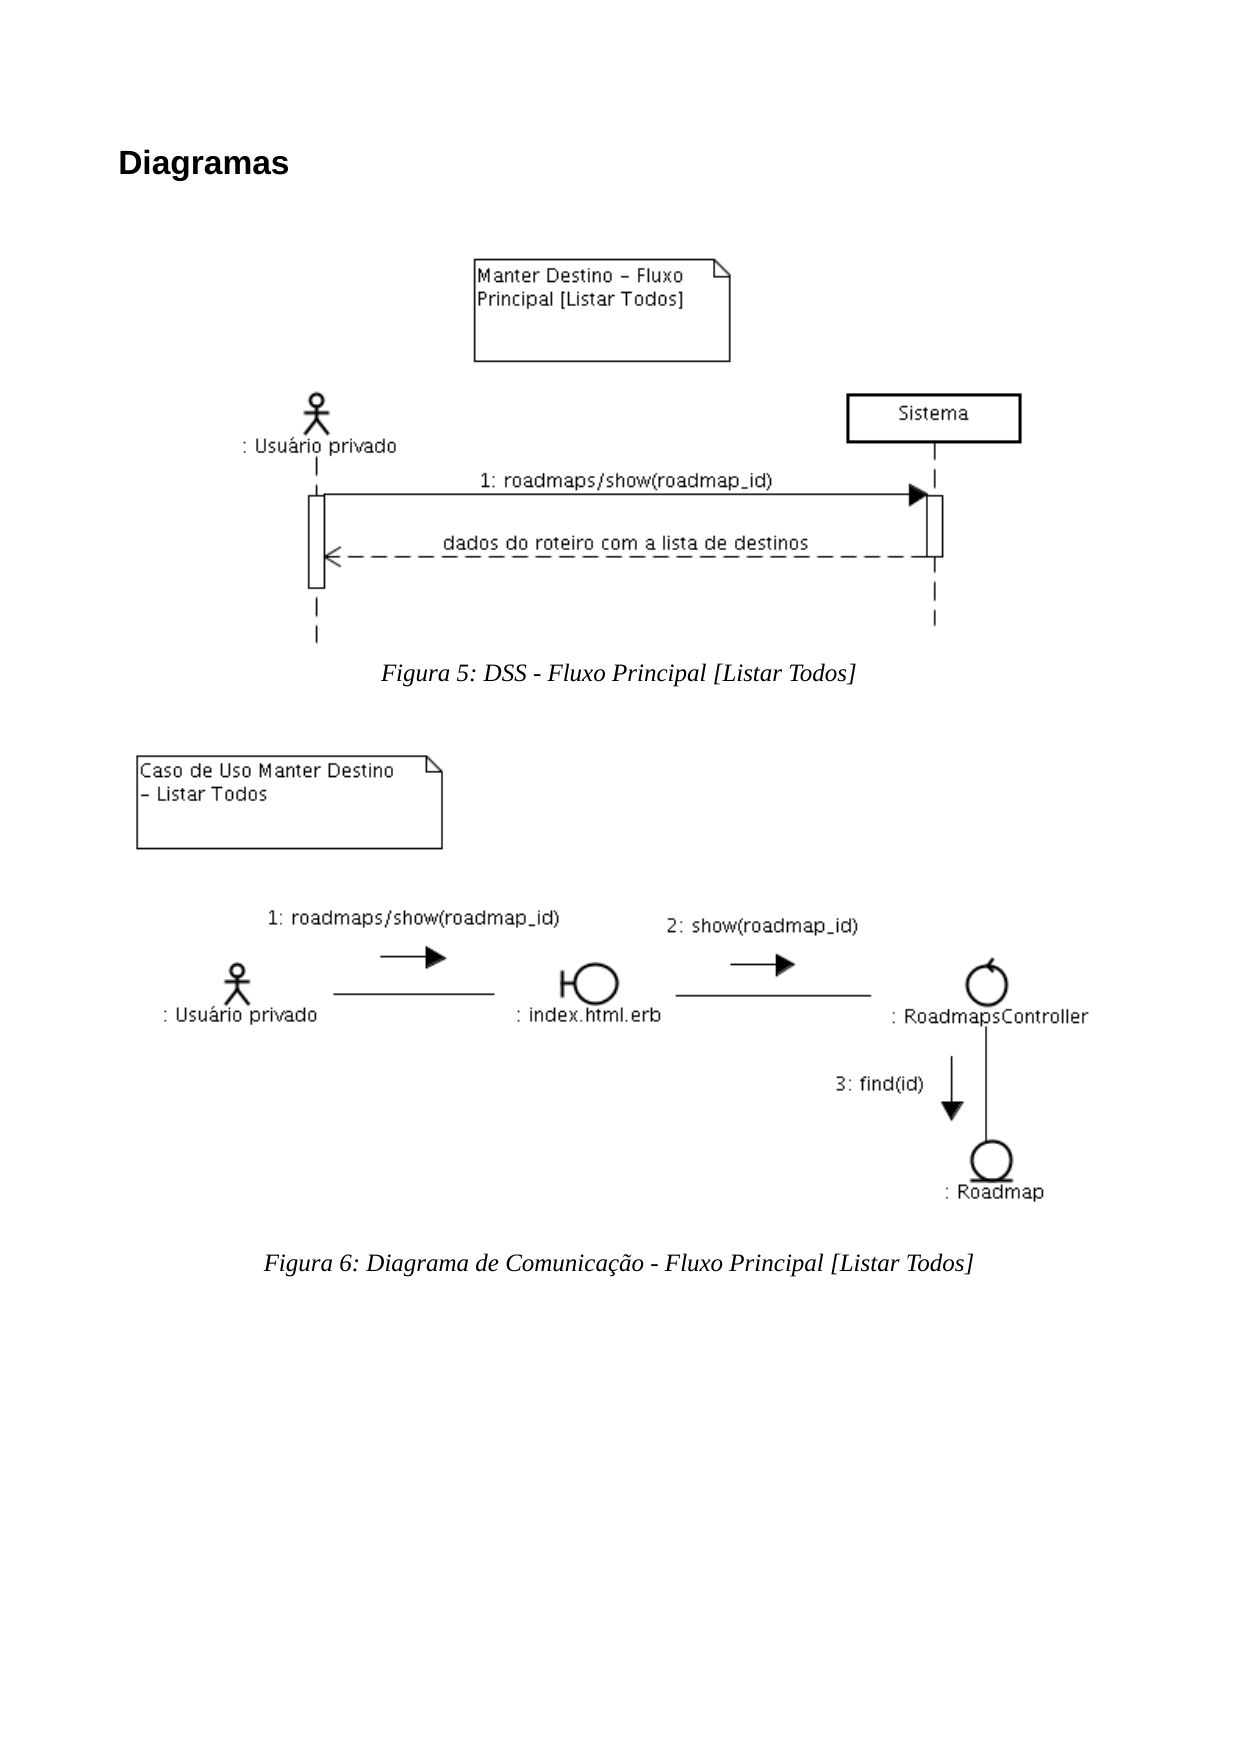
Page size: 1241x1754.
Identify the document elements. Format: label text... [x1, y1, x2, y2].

text Figura 6: Diagrama de Comunicação - Fluxo Principal [Listar Todos] [121, 1249, 1119, 1277]
subtitle Diagramas [118, 143, 1122, 220]
picture [121, 740, 1120, 1249]
picture [205, 245, 1035, 658]
text Figura 5: DSS - Fluxo Principal [Listar Todos] [205, 658, 1035, 687]
